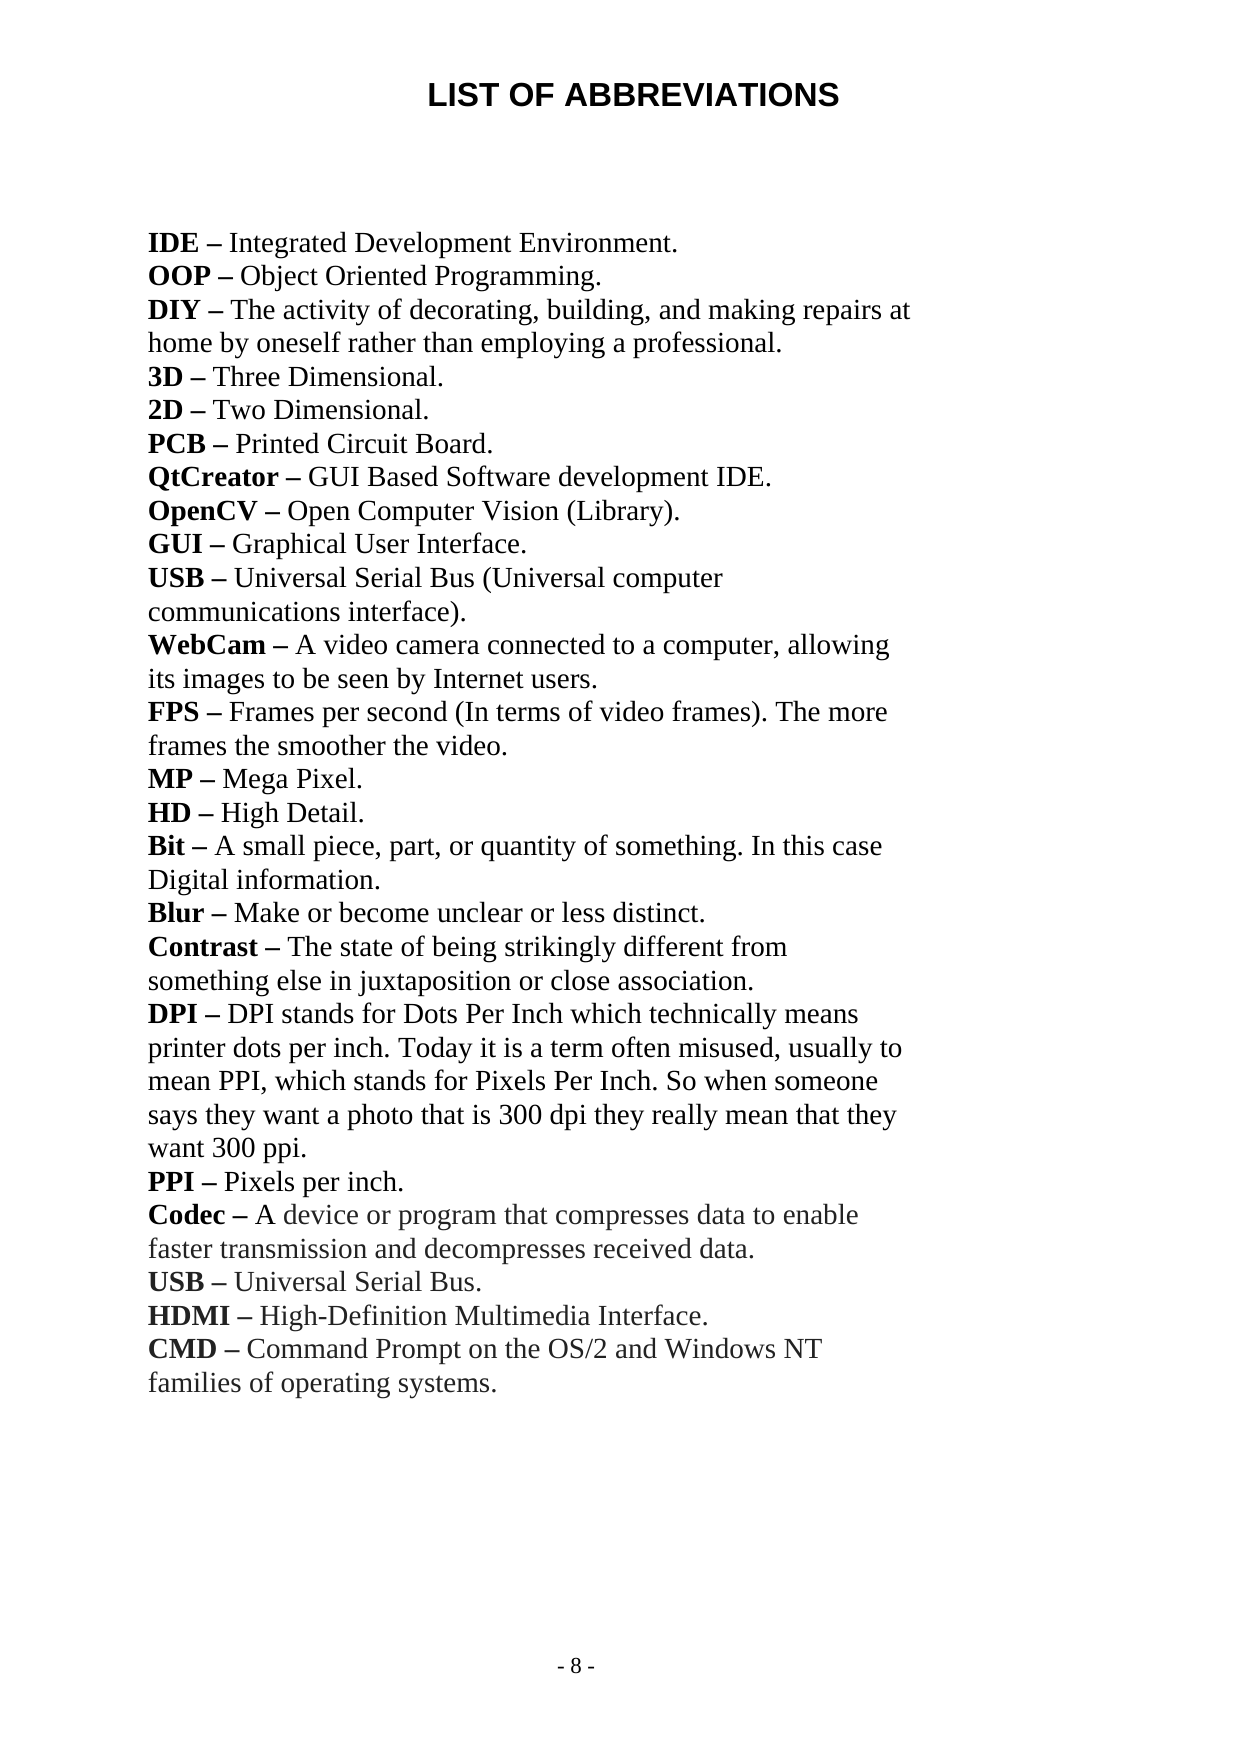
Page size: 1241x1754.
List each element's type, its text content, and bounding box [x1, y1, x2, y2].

text 3D – Three Dimensional. [148, 359, 914, 392]
text WebCam – A video camera connected to a computer, allowing its images to be seen by Internet users. [148, 627, 914, 694]
text MP – Mega Pixel. [148, 761, 914, 795]
text HDMI – High-Definition Multimedia Interface. [148, 1298, 914, 1332]
text Contrast – The state of being strikingly different from something else in juxtaposition or close association. [148, 929, 914, 996]
text GUI – Graphical User Interface. [148, 527, 914, 560]
subtitle LIST OF ABBREVIATIONS [175, 75, 1092, 113]
text FPS – Frames per second (In terms of video frames). The more frames the smoother the video. [148, 694, 914, 761]
text Blur – Make or become unclear or less distinct. [148, 896, 914, 929]
text Bit – A small piece, part, or quantity of something. In this case Digital information. [148, 828, 914, 896]
text DPI – DPI stands for Dots Per Inch which technically means printer dots per inch. Today it is a term often misused, usually to mean PPI, which stands for Pixels Per Inch. So when someone says they want a photo that is 300 dpi they really mean that they want 300 ppi. [148, 996, 914, 1164]
text Codec – A device or program that compresses data to enable faster transmission and decompresses received data. [148, 1197, 914, 1264]
text USB – Universal Serial Bus. [148, 1264, 914, 1298]
text CMD – Command Prompt on the OS/2 and Windows NT families of operating systems. [148, 1332, 914, 1399]
text 2D – Two Dimensional. [148, 392, 914, 426]
text HD – High Detail. [148, 795, 914, 828]
text DIY – The activity of decorating, building, and making repairs at home by oneself rather than employing a professional. [148, 292, 914, 359]
text OpenCV – Open Computer Vision (Library). [148, 493, 914, 527]
text PCB – Printed Circuit Board. [148, 426, 914, 459]
text USB – Universal Serial Bus (Universal computer communications interface). [148, 560, 914, 627]
text QtCreator – GUI Based Software development IDE. [148, 459, 914, 493]
text IDE – Integrated Development Environment. [148, 225, 914, 258]
text OOP – Object Oriented Programming. [148, 258, 914, 292]
text PPI – Pixels per inch. [148, 1164, 914, 1197]
